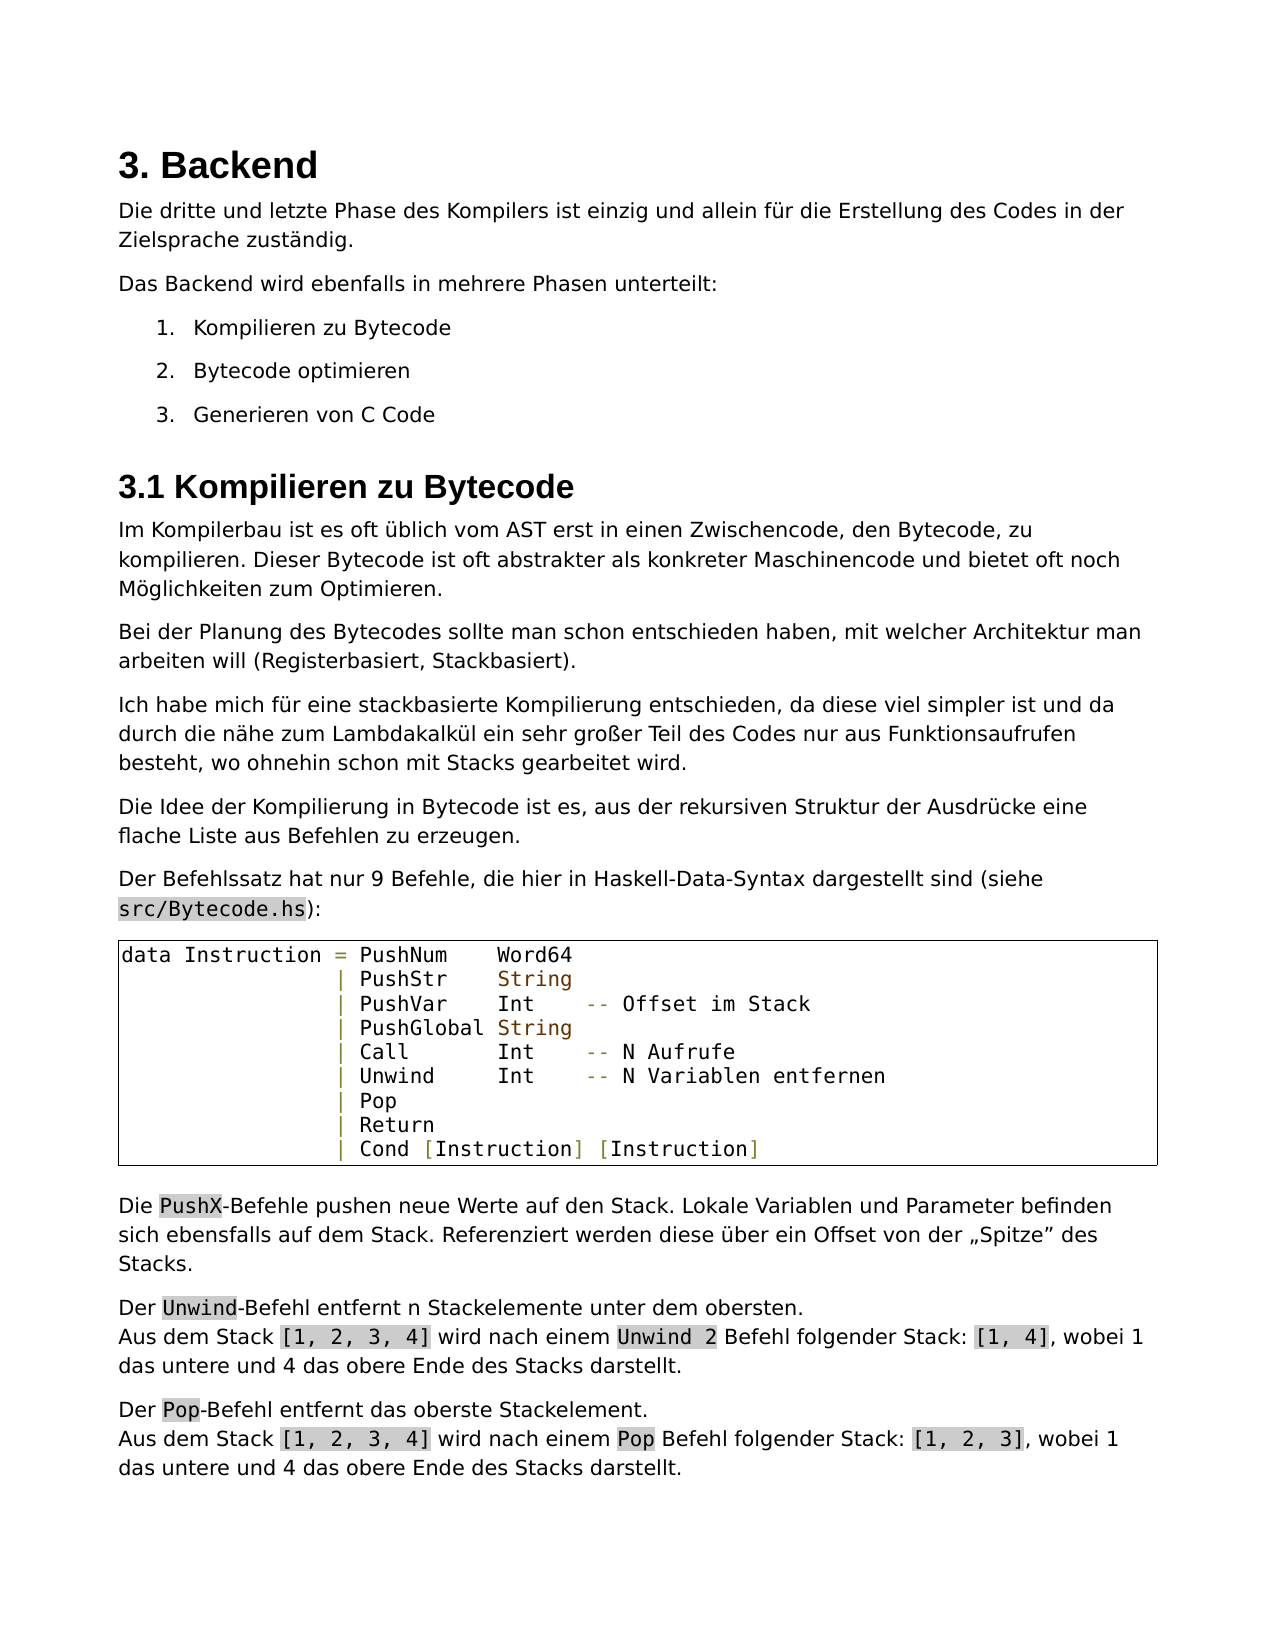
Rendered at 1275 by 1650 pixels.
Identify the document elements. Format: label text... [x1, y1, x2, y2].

text Das Backend wird ebenfalls in mehrere Phasen unterteilt: [118, 272, 1157, 296]
text Der Befehlssatz hat nur 9 Befehle, die hier in Haskell-Data-Syntax dargestellt sind (siehe src/Bytecode.hs): [118, 867, 1157, 921]
text data Instruction = PushNum Word64 [119, 941, 1157, 964]
text | Return [119, 1110, 1157, 1134]
list Bytecode optimieren [156, 359, 1157, 383]
text | PushVar Int -- Offset im Stack [119, 989, 1157, 1013]
text | PushGlobal String [119, 1013, 1157, 1037]
list Kompilieren zu Bytecode [156, 316, 1157, 340]
text | Unwind Int -- N Variablen entfernen [119, 1062, 1157, 1086]
text Ich habe mich für eine stackbasierte Kompilierung entschieden, da diese viel simpler ist und da durch die nähe zum Lambdakalkül ein sehr großer Teil des Codes nur aus Funktionsaufrufen besteht, wo ohnehin schon mit Stacks gearbeitet wird. [118, 693, 1157, 775]
text | PushStr String [119, 964, 1157, 989]
text Die PushX-Befehle pushen neue Werte auf den Stack. Lokale Variablen und Parameter befinden sich ebensfalls auf dem Stack. Referenziert werden diese über ein Offset von der „Spitze” des Stacks. [118, 1194, 1157, 1277]
text Die dritte und letzte Phase des Kompilers ist einzig und allein für die Erstellung des Codes in der Zielsprache zuständig. [118, 199, 1157, 253]
text | Cond [Instruction] [Instruction] [119, 1134, 1157, 1165]
text | Call Int -- N Aufrufe [119, 1037, 1157, 1062]
text Der Pop-Befehl entfernt das oberste Stackelement. Aus dem Stack [1, 2, 3, 4] wird nach einem Pop Befehl folgender Stack: [1, 2, 3], wobei 1 das untere und 4 das obere Ende des Stacks darstellt. [118, 1398, 1157, 1480]
text Der Unwind-Befehl entfernt n Stackelemente unter dem obersten. Aus dem Stack [1, 2, 3, 4] wird nach einem Unwind 2 Befehl folgender Stack: [1, 4], wobei 1 das untere und 4 das obere Ende des Stacks darstellt. [118, 1296, 1157, 1378]
text Bei der Planung des Bytecodes sollte man schon entschieden haben, mit welcher Architektur man arbeiten will (Registerbasiert, Stackbasiert). [118, 620, 1157, 674]
subtitle 3. Backend [118, 143, 1157, 187]
text Im Kompilerbau ist es oft üblich vom AST erst in einen Zwischencode, den Bytecode, zu kompilieren. Dieser Bytecode ist oft abstrakter als konkreter Maschinencode und bietet oft noch Möglichkeiten zum Optimieren. [118, 518, 1157, 601]
subtitle 3.1 Kompilieren zu Bytecode [118, 467, 1157, 506]
list Generieren von C Code [156, 403, 1157, 427]
text Die Idee der Kompilierung in Bytecode ist es, aus der rekursiven Struktur der Ausdrücke eine flache Liste aus Befehlen zu erzeugen. [118, 795, 1157, 848]
text | Pop [119, 1086, 1157, 1110]
